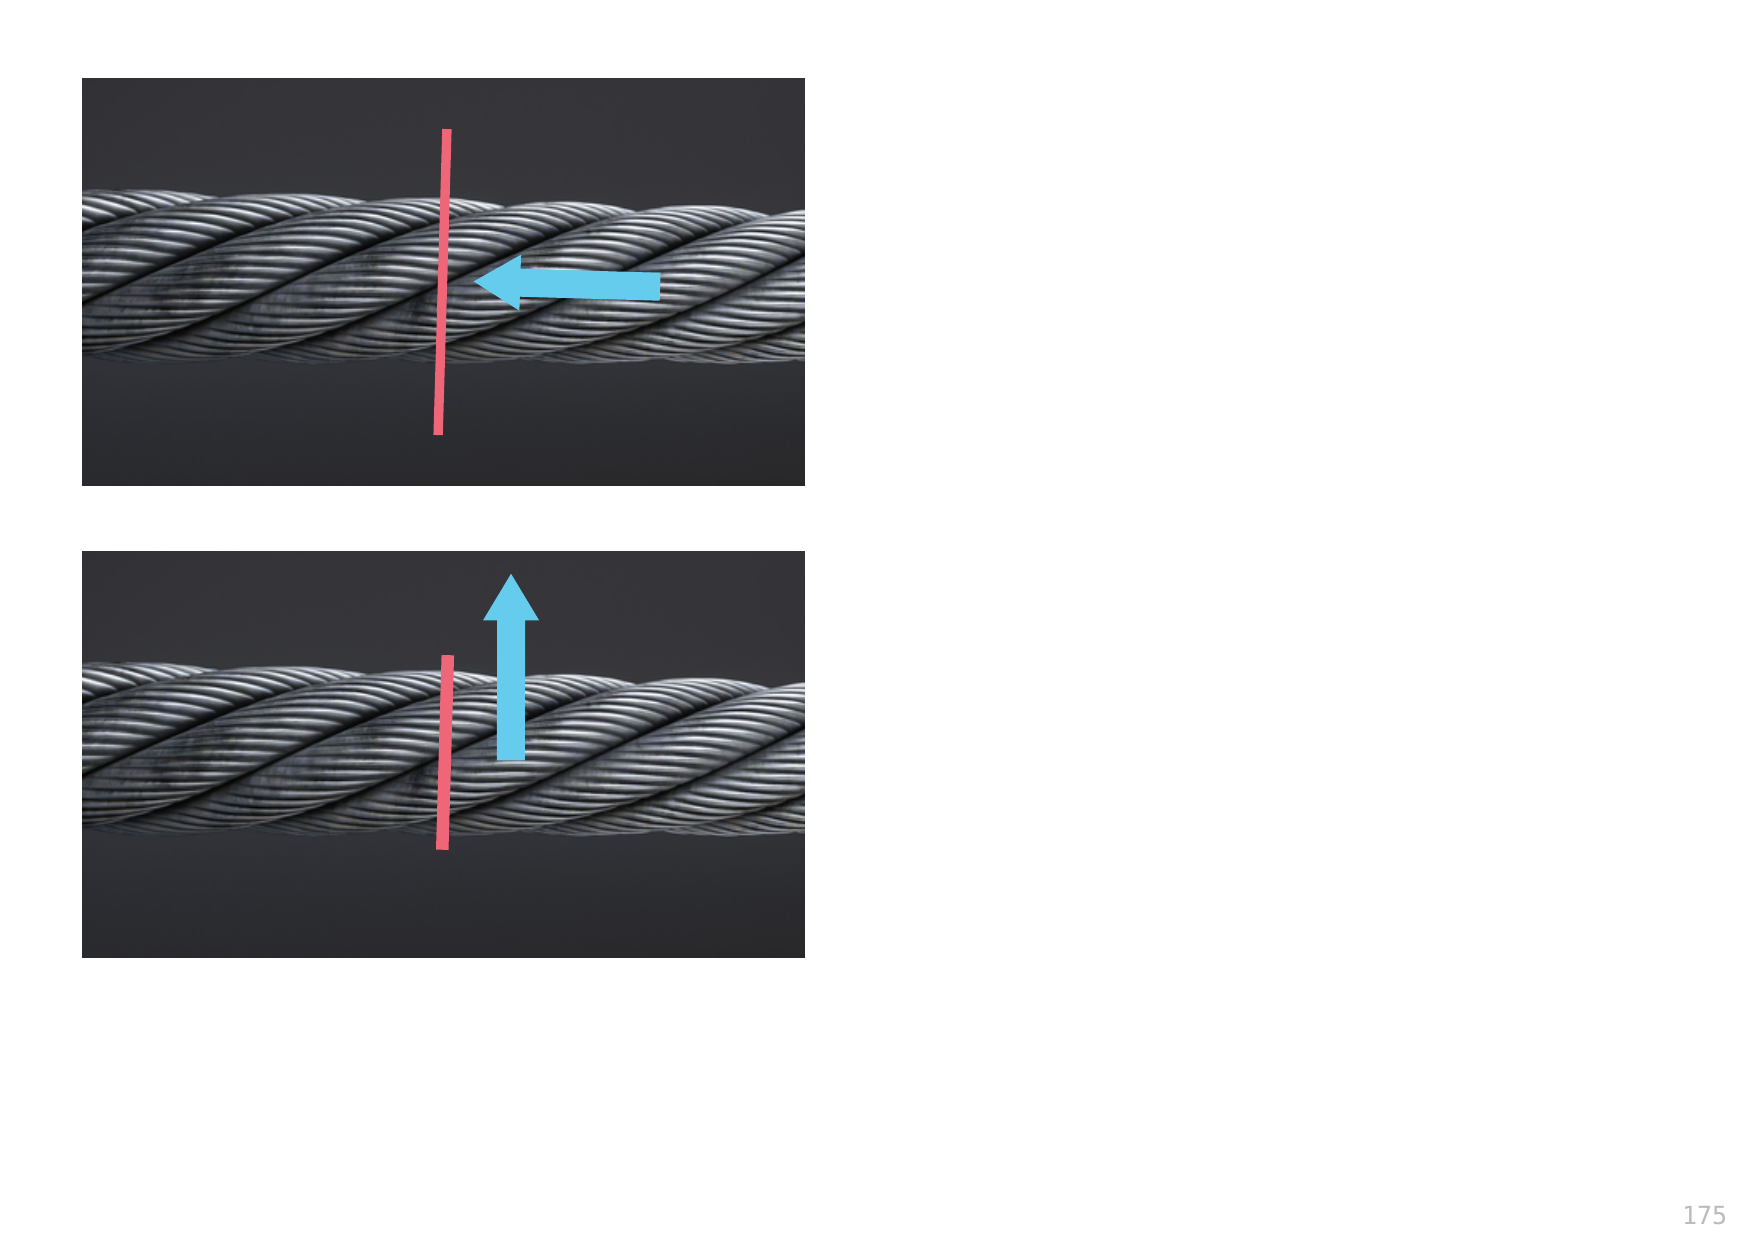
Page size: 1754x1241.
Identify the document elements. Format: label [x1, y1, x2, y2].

picture [82, 78, 805, 486]
text_box [473, 254, 661, 311]
text_box [483, 573, 540, 761]
picture [82, 551, 805, 958]
